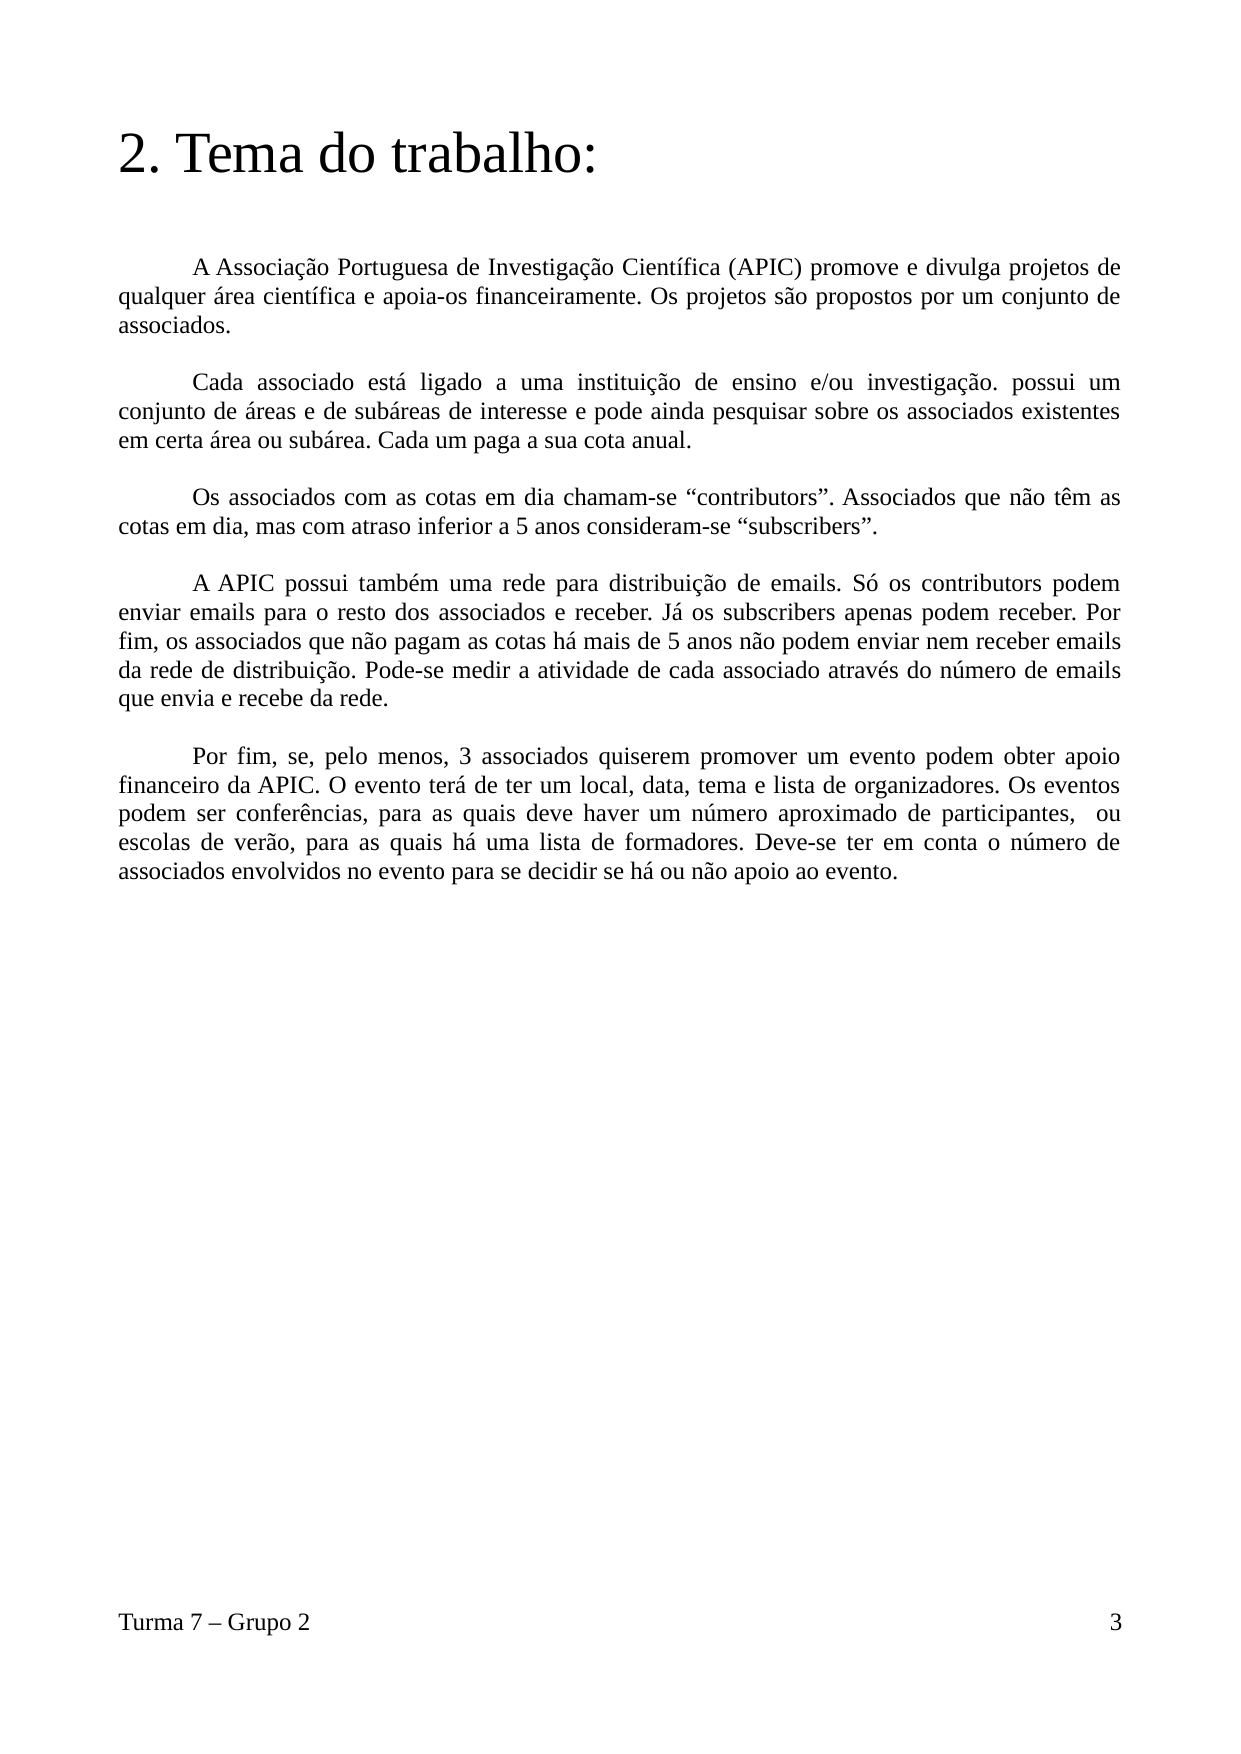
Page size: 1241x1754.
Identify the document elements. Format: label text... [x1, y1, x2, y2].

text 2. Tema do trabalho: [118, 118, 1122, 185]
text Por fim, se, pelo menos, 3 associados quiserem promover um evento podem obter apoio financeiro da APIC. O evento terá de ter um local, data, tema e lista de organizadores. Os eventos podem ser conferências, para as quais deve haver um número aproximado de participantes, ou escolas de verão, para as quais há uma lista de formadores. Deve-se ter em conta o número de associados envolvidos no evento para se decidir se há ou não apoio ao evento. [118, 741, 1122, 885]
text Os associados com as cotas em dia chamam-se “contributors”. Associados que não têm as cotas em dia, mas com atraso inferior a 5 anos consideram-se “subscribers”. [118, 482, 1122, 540]
text A APIC possui também uma rede para distribuição de emails. Só os contributors podem enviar emails para o resto dos associados e receber. Já os subscribers apenas podem receber. Por fim, os associados que não pagam as cotas há mais de 5 anos não podem enviar nem receber emails da rede de distribuição. Pode-se medir a atividade de cada associado através do número de emails que envia e recebe da rede. [118, 568, 1122, 712]
text Cada associado está ligado a uma instituição de ensino e/ou investigação. possui um conjunto de áreas e de subáreas de interesse e pode ainda pesquisar sobre os associados existentes em certa área ou subárea. Cada um paga a sua cota anual. [118, 367, 1122, 453]
text A Associação Portuguesa de Investigação Científica (APIC) promove e divulga projetos de qualquer área científica e apoia-os financeiramente. Os projetos são propostos por um conjunto de associados. [118, 252, 1122, 338]
